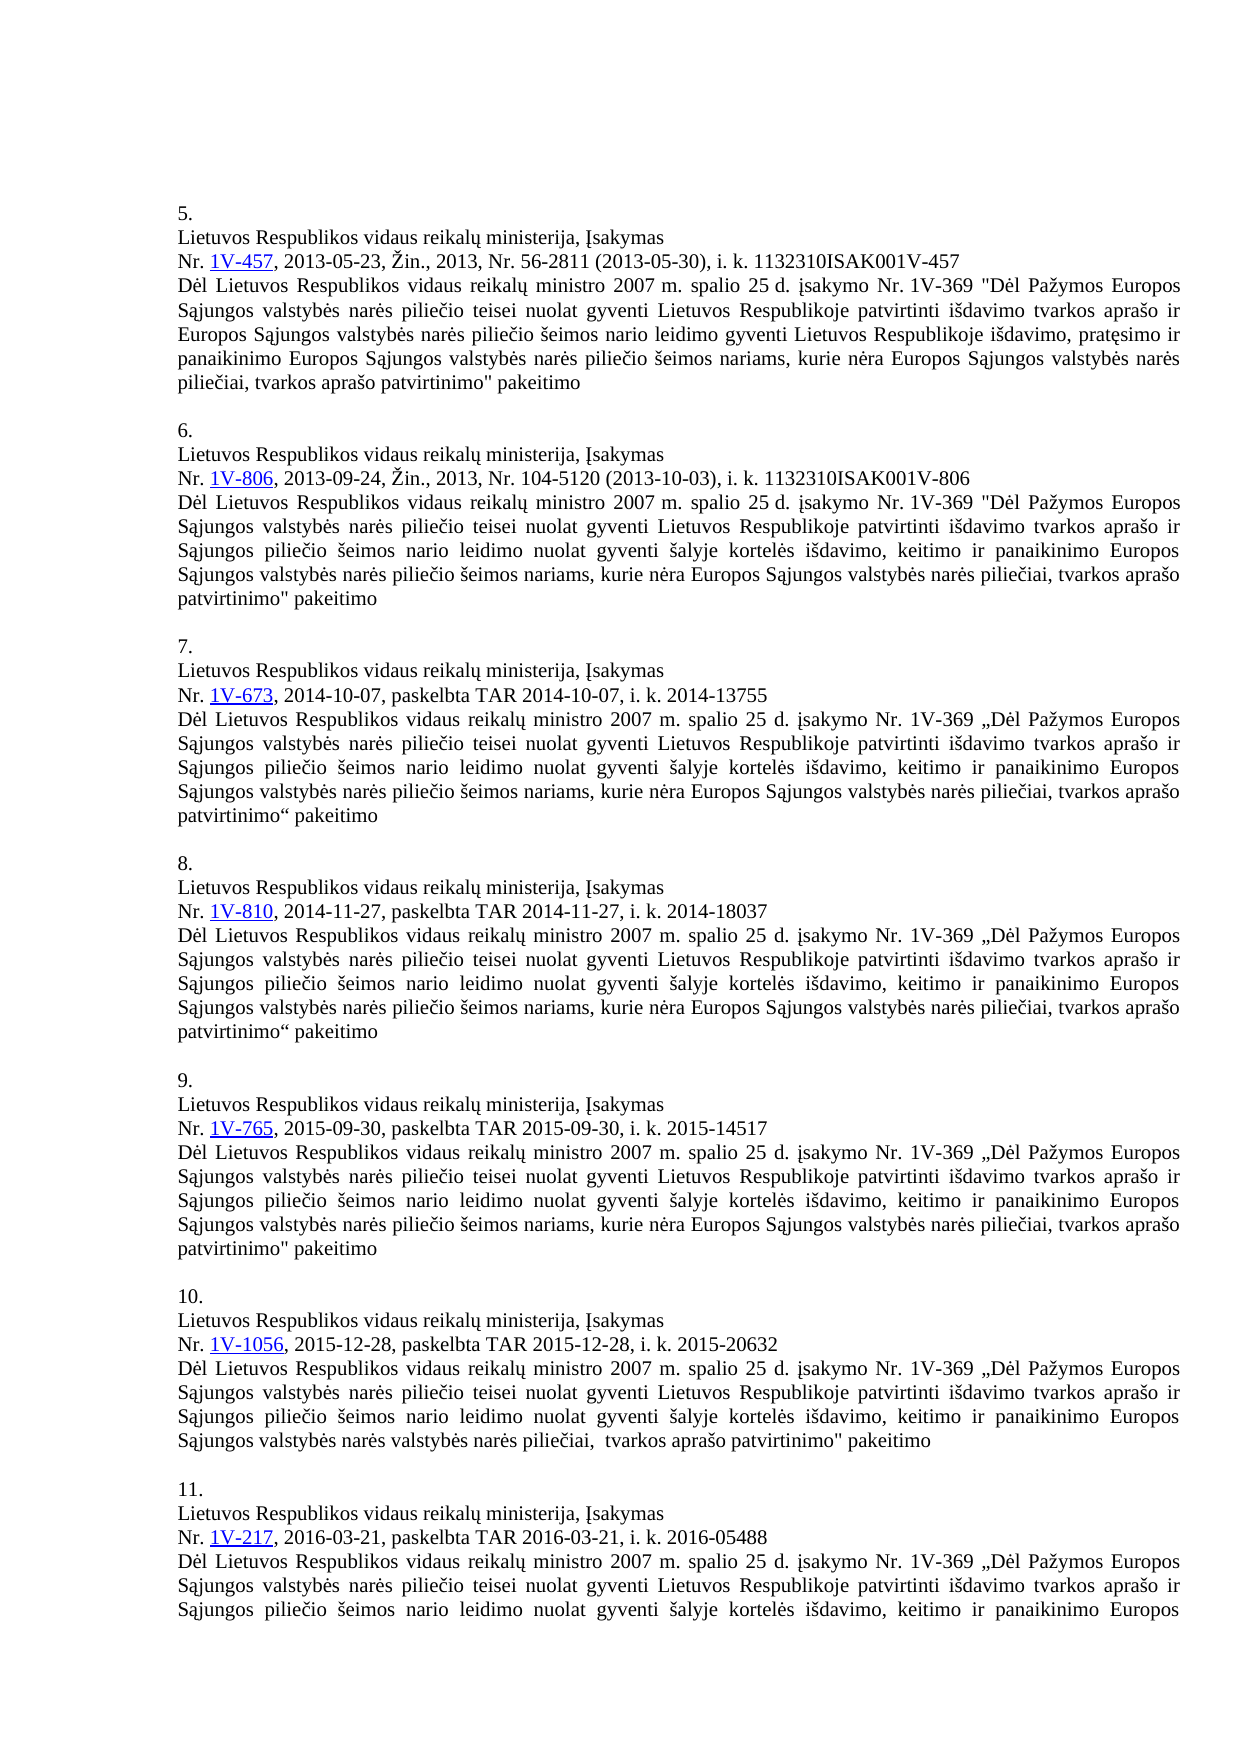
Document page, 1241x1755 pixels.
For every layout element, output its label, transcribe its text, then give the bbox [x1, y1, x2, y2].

text 10. [177, 1284, 1181, 1308]
text Lietuvos Respublikos vidaus reikalų ministerija, Įsakymas [177, 875, 1181, 899]
text 5. [177, 201, 1181, 225]
text Nr. 1V-806, 2013-09-24, Žin., 2013, Nr. 104-5120 (2013-10-03), i. k. 1132310ISAK001V-806 [177, 466, 1181, 490]
text Nr. 1V-765, 2015-09-30, paskelbta TAR 2015-09-30, i. k. 2015-14517 [177, 1116, 1181, 1140]
text 6. [177, 418, 1181, 442]
text Dėl Lietuvos Respublikos vidaus reikalų ministro 2007 m. spalio 25 d. įsakymo Nr. 1V-369 „Dėl Pažymos Europos Sąjungos valstybės narės piliečio teisei nuolat gyventi Lietuvos Respublikoje patvirtinti išdavimo tvarkos aprašo ir Sąjungos piliečio šeimos nario leidimo nuolat gyventi šalyje kortelės išdavimo, keitimo ir panaikinimo Europos Sąjungos valstybės narės valstybės narės piliečiai, tvarkos aprašo patvirtinimo" pakeitimo [177, 1356, 1181, 1452]
text 7. [177, 634, 1181, 658]
text Dėl Lietuvos Respublikos vidaus reikalų ministro 2007 m. spalio 25 d. įsakymo Nr. 1V-369 „Dėl Pažymos Europos Sąjungos valstybės narės piliečio teisei nuolat gyventi Lietuvos Respublikoje patvirtinti išdavimo tvarkos aprašo ir Sąjungos piliečio šeimos nario leidimo nuolat gyventi šalyje kortelės išdavimo, keitimo ir panaikinimo Europos Sąjungos valstybės narės piliečio šeimos nariams, kurie nėra Europos Sąjungos valstybės narės piliečiai, tvarkos aprašo patvirtinimo“ pakeitimo [177, 707, 1181, 827]
text Dėl Lietuvos Respublikos vidaus reikalų ministro 2007 m. spalio 25 d. įsakymo Nr. 1V-369 "Dėl Pažymos Europos Sąjungos valstybės narės piliečio teisei nuolat gyventi Lietuvos Respublikoje patvirtinti išdavimo tvarkos aprašo ir Europos Sąjungos valstybės narės piliečio šeimos nario leidimo gyventi Lietuvos Respublikoje išdavimo, pratęsimo ir panaikinimo Europos Sąjungos valstybės narės piliečio šeimos nariams, kurie nėra Europos Sąjungos valstybės narės piliečiai, tvarkos aprašo patvirtinimo" pakeitimo [177, 273, 1181, 394]
text Nr. 1V-217, 2016-03-21, paskelbta TAR 2016-03-21, i. k. 2016-05488 [177, 1525, 1181, 1549]
text Nr. 1V-673, 2014-10-07, paskelbta TAR 2014-10-07, i. k. 2014-13755 [177, 682, 1181, 707]
text Lietuvos Respublikos vidaus reikalų ministerija, Įsakymas [177, 658, 1181, 682]
text Lietuvos Respublikos vidaus reikalų ministerija, Įsakymas [177, 225, 1181, 249]
text Nr. 1V-1056, 2015-12-28, paskelbta TAR 2015-12-28, i. k. 2015-20632 [177, 1332, 1181, 1356]
text 9. [177, 1067, 1181, 1092]
text Lietuvos Respublikos vidaus reikalų ministerija, Įsakymas [177, 442, 1181, 466]
text Lietuvos Respublikos vidaus reikalų ministerija, Įsakymas [177, 1501, 1181, 1525]
text Dėl Lietuvos Respublikos vidaus reikalų ministro 2007 m. spalio 25 d. įsakymo Nr. 1V-369 „Dėl Pažymos Europos Sąjungos valstybės narės piliečio teisei nuolat gyventi Lietuvos Respublikoje patvirtinti išdavimo tvarkos aprašo ir Sąjungos piliečio šeimos nario leidimo nuolat gyventi šalyje kortelės išdavimo, keitimo ir panaikinimo Europos Sąjungos valstybės narės piliečio šeimos nariams, kurie nėra Europos Sąjungos valstybės narės piliečiai, tvarkos aprašo patvirtinimo“ pakeitimo [177, 923, 1181, 1043]
text Lietuvos Respublikos vidaus reikalų ministerija, Įsakymas [177, 1092, 1181, 1116]
text Lietuvos Respublikos vidaus reikalų ministerija, Įsakymas [177, 1308, 1181, 1332]
text Nr. 1V-810, 2014-11-27, paskelbta TAR 2014-11-27, i. k. 2014-18037 [177, 899, 1181, 923]
text 11. [177, 1477, 1181, 1501]
text Dėl Lietuvos Respublikos vidaus reikalų ministro 2007 m. spalio 25 d. įsakymo Nr. 1V-369 „Dėl Pažymos Europos Sąjungos valstybės narės piliečio teisei nuolat gyventi Lietuvos Respublikoje patvirtinti išdavimo tvarkos aprašo ir Sąjungos piliečio šeimos nario leidimo nuolat gyventi šalyje kortelės išdavimo, keitimo ir panaikinimo Europos [177, 1549, 1181, 1621]
text Dėl Lietuvos Respublikos vidaus reikalų ministro 2007 m. spalio 25 d. įsakymo Nr. 1V-369 „Dėl Pažymos Europos Sąjungos valstybės narės piliečio teisei nuolat gyventi Lietuvos Respublikoje patvirtinti išdavimo tvarkos aprašo ir Sąjungos piliečio šeimos nario leidimo nuolat gyventi šalyje kortelės išdavimo, keitimo ir panaikinimo Europos Sąjungos valstybės narės piliečio šeimos nariams, kurie nėra Europos Sąjungos valstybės narės piliečiai, tvarkos aprašo patvirtinimo" pakeitimo [177, 1140, 1181, 1260]
text Nr. 1V-457, 2013-05-23, Žin., 2013, Nr. 56-2811 (2013-05-30), i. k. 1132310ISAK001V-457 [177, 249, 1181, 273]
text 8. [177, 851, 1181, 875]
text Dėl Lietuvos Respublikos vidaus reikalų ministro 2007 m. spalio 25 d. įsakymo Nr. 1V-369 "Dėl Pažymos Europos Sąjungos valstybės narės piliečio teisei nuolat gyventi Lietuvos Respublikoje patvirtinti išdavimo tvarkos aprašo ir Sąjungos piliečio šeimos nario leidimo nuolat gyventi šalyje kortelės išdavimo, keitimo ir panaikinimo Europos Sąjungos valstybės narės piliečio šeimos nariams, kurie nėra Europos Sąjungos valstybės narės piliečiai, tvarkos aprašo patvirtinimo" pakeitimo [177, 490, 1181, 610]
